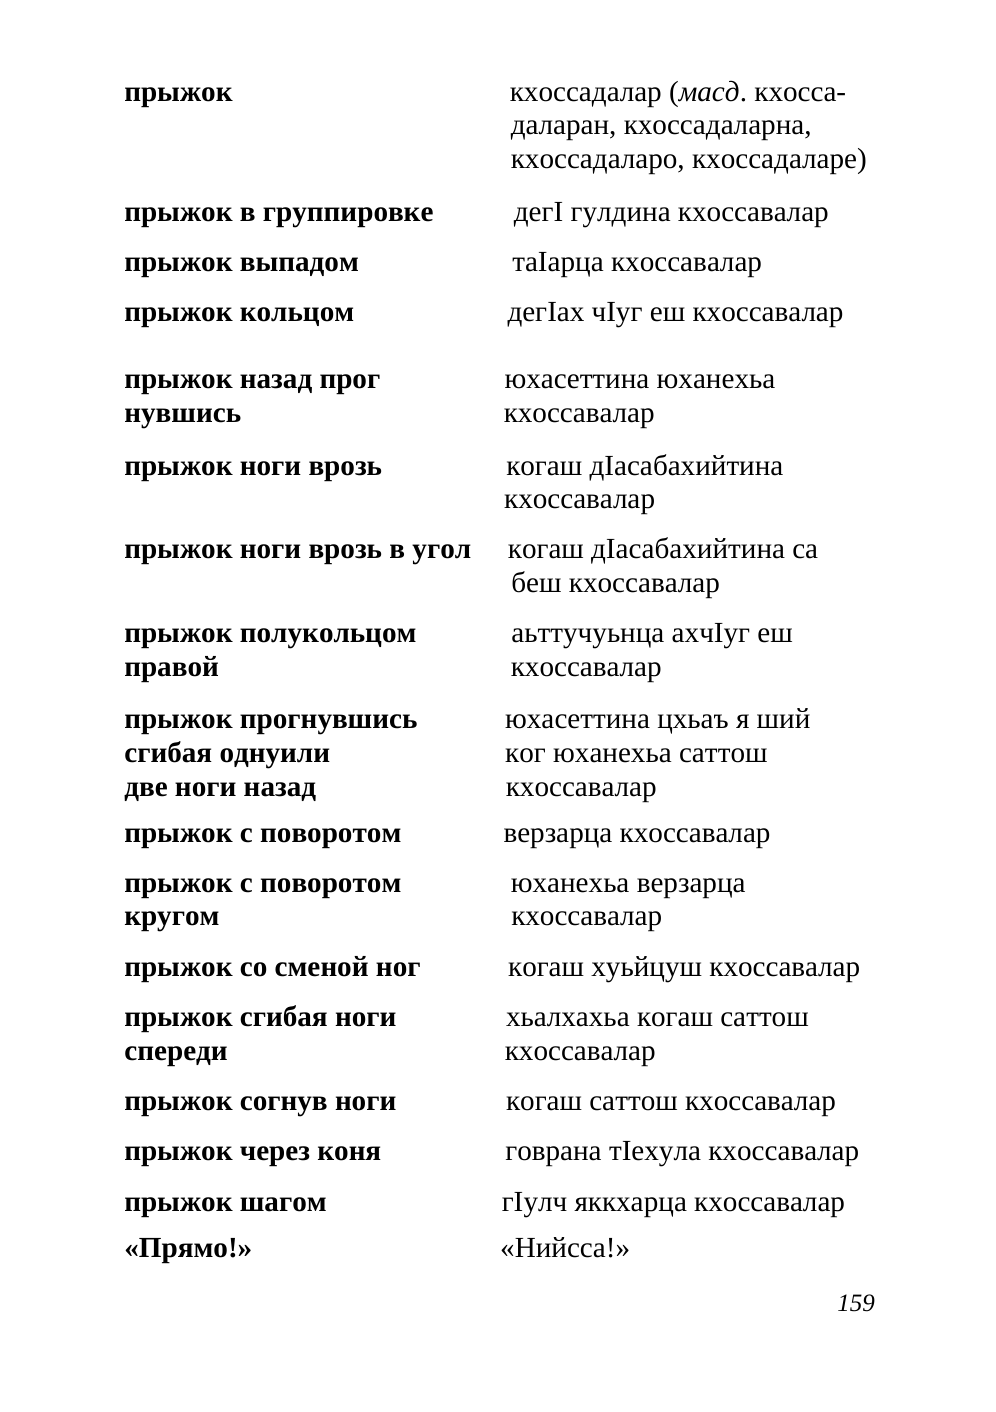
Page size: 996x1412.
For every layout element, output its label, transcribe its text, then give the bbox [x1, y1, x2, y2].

text прыжок в группировке дегI гулдина кхоссавалар [124, 194, 877, 227]
text прыжок выпадом таIарца кхоссавалар [124, 244, 877, 277]
text прыжок со сменой ног когаш хуьйцуш кхоссавалар [124, 949, 877, 982]
text кругом кхоссавалар [124, 898, 877, 932]
text даларан, кхоссадаларна, [124, 107, 877, 141]
text спереди кхоссавалар [124, 1033, 877, 1066]
text прыжок с поворотом юханехьа верзарца [124, 865, 877, 898]
text кхоссадаларо, кхоссадаларе) [124, 141, 877, 174]
text беш кхоссавалар [124, 565, 877, 598]
text прыжок кольцом дегIах чIуг еш кхоссавалар [124, 294, 877, 328]
text прыжок сгибая ноги хьалхахьа когаш саттош [124, 999, 877, 1033]
text прыжок полукольцом аьттучуьнца ахчIуг еш правой кхоссавалар [124, 615, 877, 682]
text «Прямо!» «Нийсса!» [124, 1230, 877, 1263]
text прыжок согнув ноги когаш саттош кхоссавалар [124, 1083, 877, 1117]
text прыжок с поворотом верзарца кхоссавалар [124, 815, 877, 848]
text две ноги назад кхоссавалар [124, 769, 877, 802]
text кхоссавалар [124, 481, 877, 515]
text прыжок прогнувшись юхасеттина цхьаъ я ший [124, 702, 877, 735]
text прыжок шагом гIулч яккхарца кхоссавалар [124, 1184, 877, 1217]
text сгибая однуили ког юханехьа саттош [124, 735, 877, 769]
text прыжок назад прог юхасеттина юханехьа нувшись кхоссавалар [124, 361, 918, 428]
text прыжок кхоссадалар (масд. кхосса- [124, 74, 877, 107]
text прыжок ноги врозь в угол когаш дIасабахийтина са [124, 531, 877, 565]
text прыжок через коня говрана тIехула кхоссавалар [124, 1133, 877, 1167]
text прыжок ноги врозь когаш дIасабахийтина [124, 448, 877, 481]
